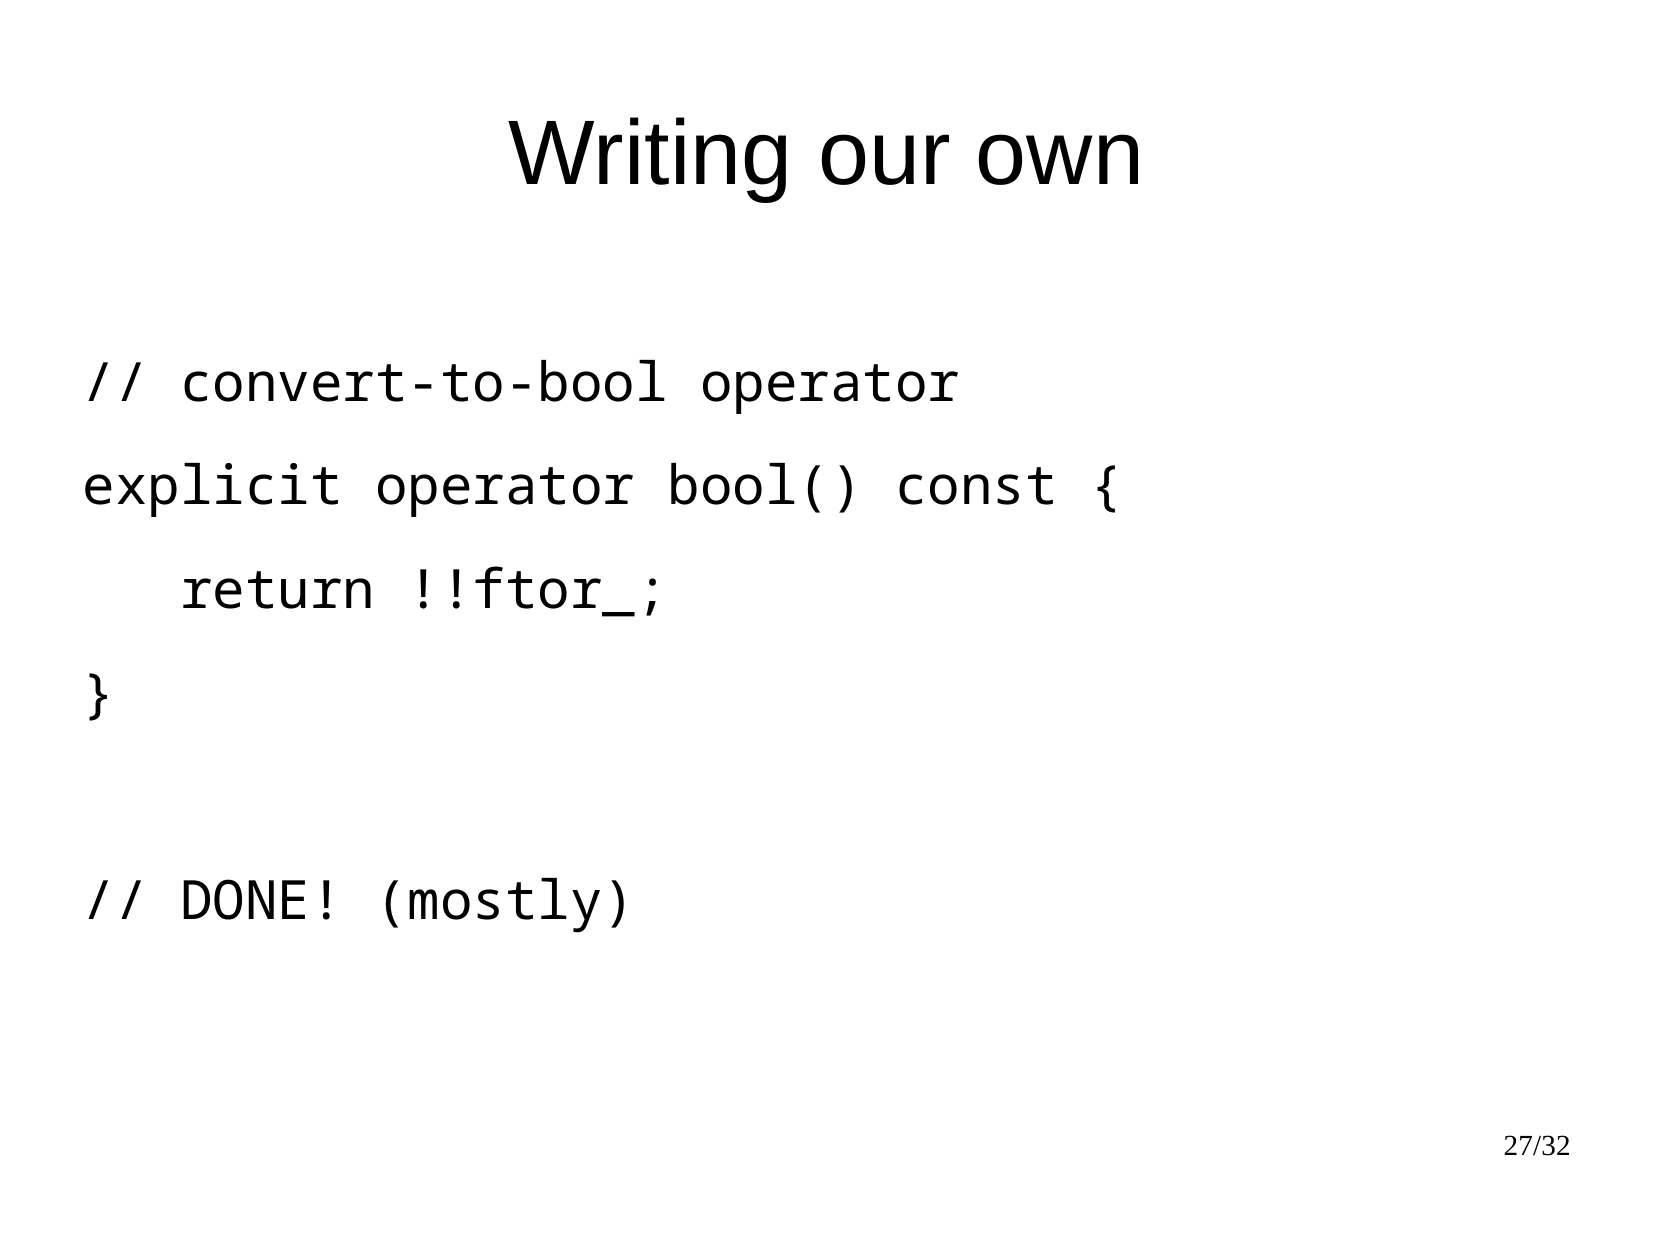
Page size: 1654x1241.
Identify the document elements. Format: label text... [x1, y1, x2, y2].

title Writing our own [82, 49, 1571, 240]
list // convert-to-bool operator explicit operator bool() const { return !!ftor_; } // DONE! (mostly) [82, 240, 1571, 1126]
